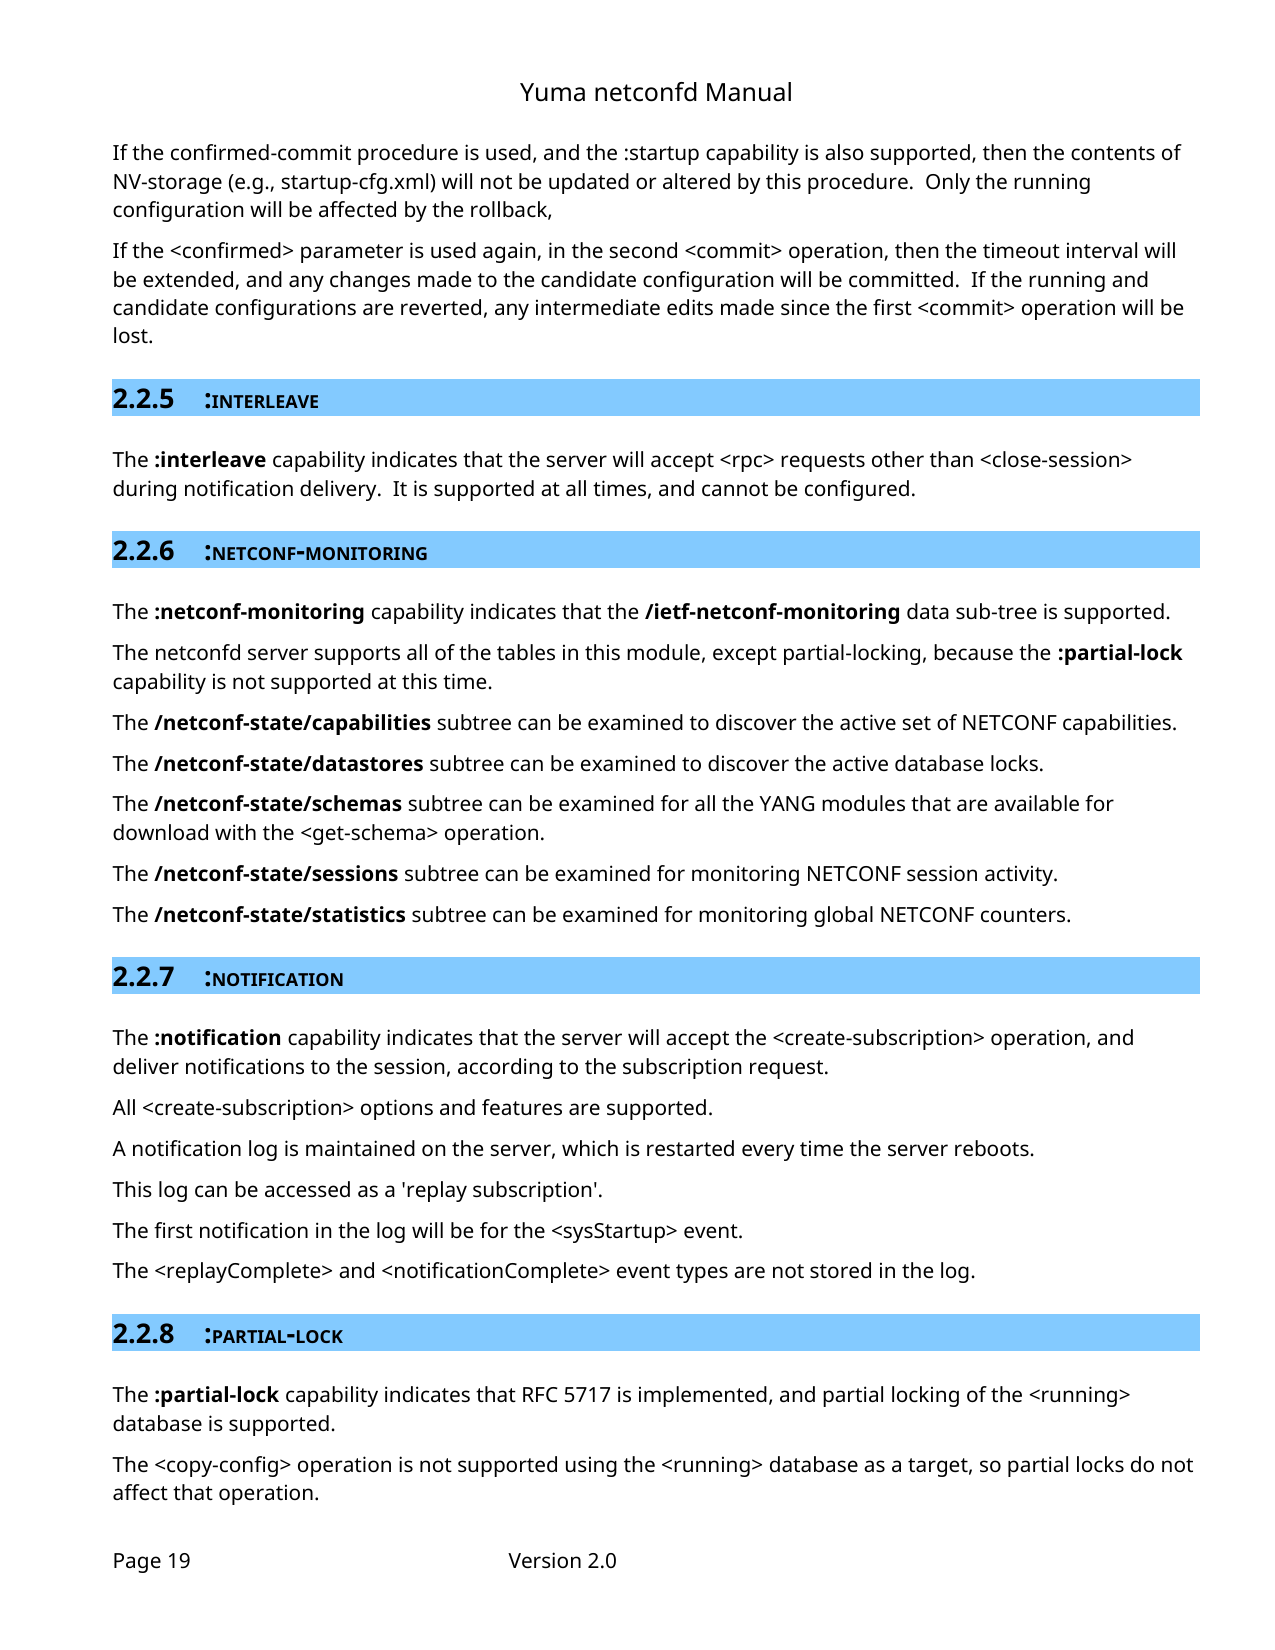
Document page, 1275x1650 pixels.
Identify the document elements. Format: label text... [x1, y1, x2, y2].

text The first notification in the log will be for the <sysStartup> event. [112, 1216, 1200, 1244]
text The /netconf-state/sessions subtree can be examined for monitoring NETCONF session activity. [112, 859, 1200, 887]
text The :netconf-monitoring capability indicates that the /ietf-netconf-monitoring data sub-tree is supported. [112, 597, 1200, 626]
text The :notification capability indicates that the server will accept the <create-subscription> operation, and deliver notifications to the session, according to the subscription request. [112, 1023, 1200, 1080]
text The <copy-config> operation is not supported using the <running> database as a target, so partial locks do not affect that operation. [112, 1450, 1200, 1507]
text The <replayComplete> and <notificationComplete> event types are not stored in the log. [112, 1257, 1200, 1285]
text The /netconf-state/datastores subtree can be examined to discover the active database locks. [112, 749, 1200, 777]
text The /netconf-state/statistics subtree can be examined for monitoring global NETCONF counters. [112, 900, 1200, 928]
text This log can be accessed as a 'replay subscription'. [112, 1175, 1200, 1203]
subtitle :notification [112, 957, 1200, 994]
text All <create-subscription> options and features are supported. [112, 1093, 1200, 1121]
text A notification log is maintained on the server, which is restarted every time the server reboots. [112, 1134, 1200, 1162]
text If the <confirmed> parameter is used again, in the second <commit> operation, then the timeout interval will be extended, and any changes made to the candidate configuration will be committed. If the running and candidate configurations are reverted, any intermediate edits made since the first <commit> operation will be lost. [112, 236, 1200, 350]
subtitle :interleave [112, 379, 1200, 416]
text The :interleave capability indicates that the server will accept <rpc> requests other than <close-session> during notification delivery. It is supported at all times, and cannot be configured. [112, 445, 1200, 502]
text The /netconf-state/capabilities subtree can be examined to discover the active set of NETCONF capabilities. [112, 708, 1200, 736]
subtitle :netconf-monitoring [112, 531, 1200, 568]
text The netconfd server supports all of the tables in this module, except partial-locking, because the :partial-lock capability is not supported at this time. [112, 638, 1200, 695]
text The /netconf-state/schemas subtree can be examined for all the YANG modules that are available for download with the <get-schema> operation. [112, 789, 1200, 846]
text If the confirmed-commit procedure is used, and the :startup capability is also supported, then the contents of NV-storage (e.g., startup-cfg.xml) will not be updated or altered by this procedure. Only the running configuration will be affected by the rollback, [112, 138, 1200, 224]
text The :partial-lock capability indicates that RFC 5717 is implemented, and partial locking of the <running> database is supported. [112, 1380, 1200, 1437]
subtitle :partial-lock [112, 1314, 1200, 1351]
